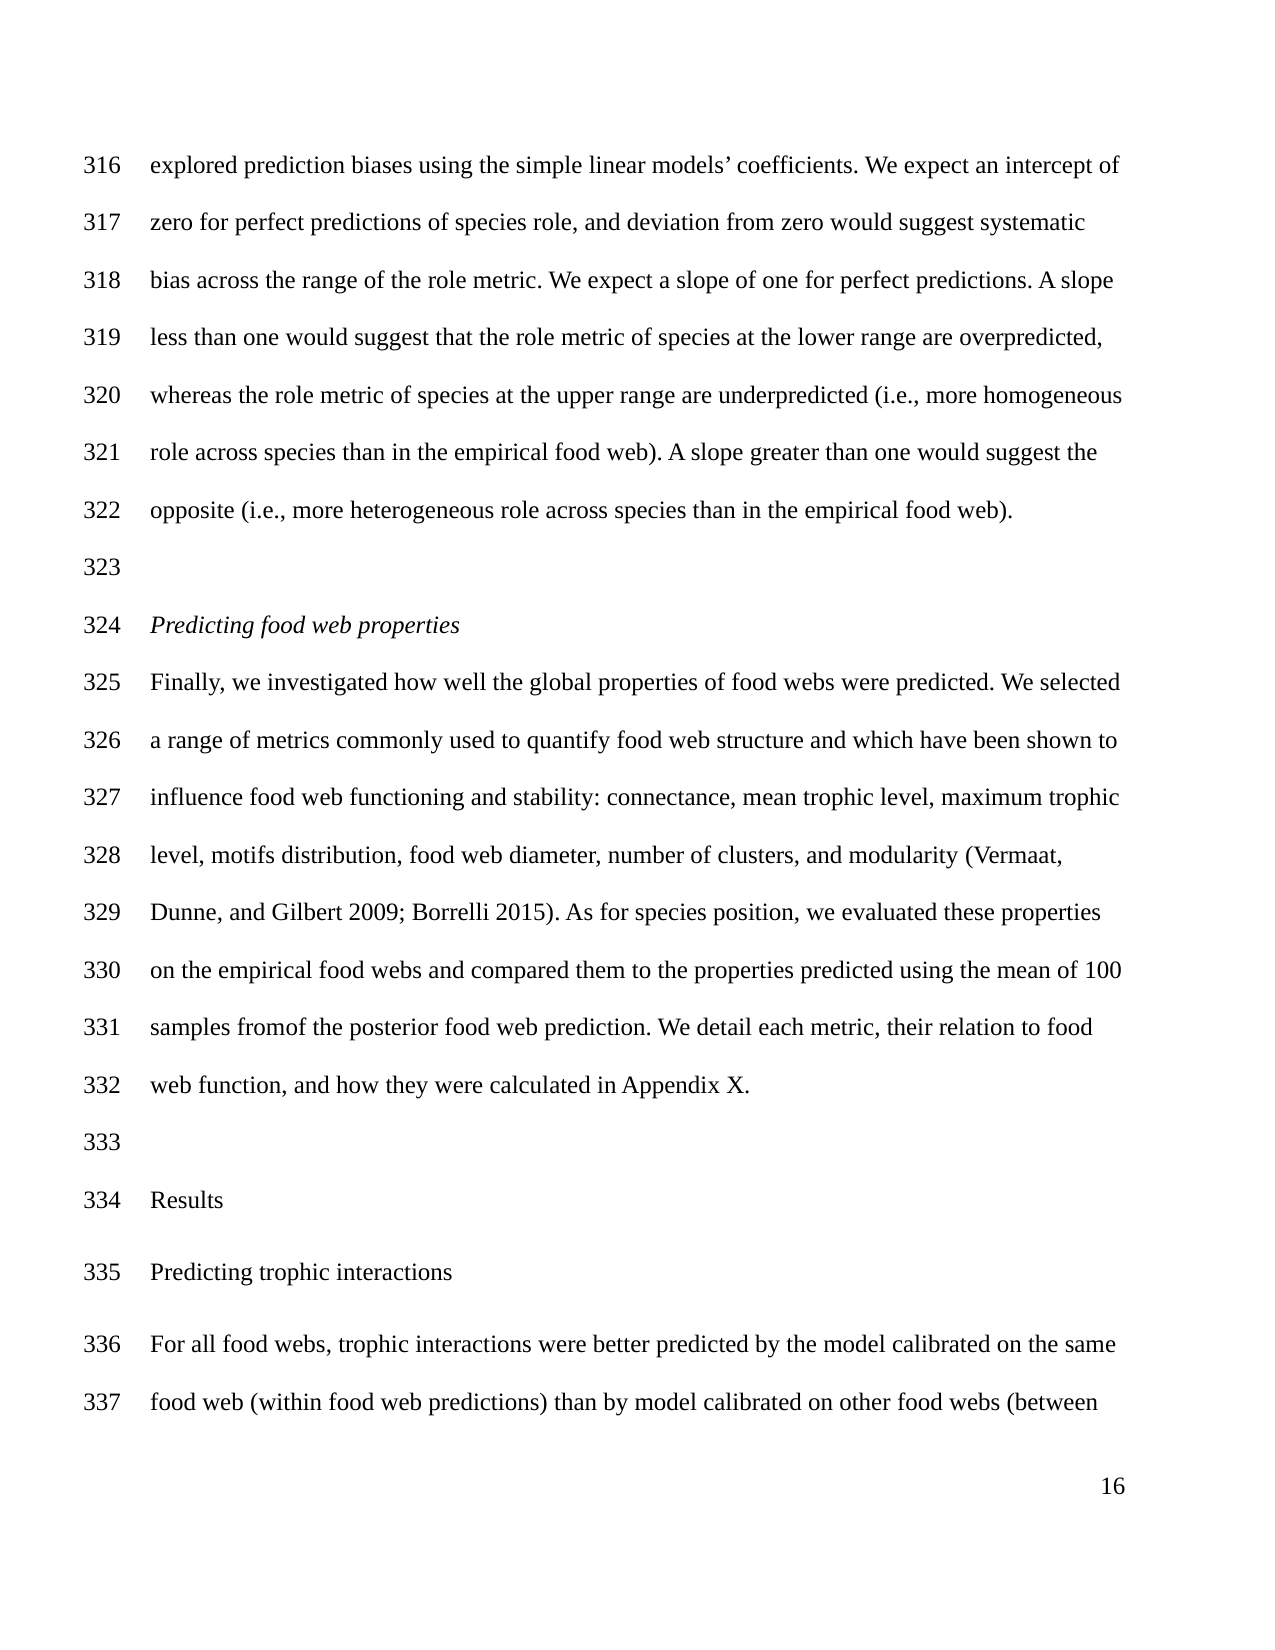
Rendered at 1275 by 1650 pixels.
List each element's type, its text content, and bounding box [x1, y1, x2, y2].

text Predicting trophic interactions [150, 1257, 1125, 1286]
text explored prediction biases using the simple linear models’ coefficients. We expect an intercept of zero for perfect predictions of species role, and deviation from zero would suggest systematic bias across the range of the role metric. We expect a slope of one for perfect predictions. A slope less than one would suggest that the role metric of species at the lower range are overpredicted, whereas the role metric of species at the upper range are underpredicted (i.e., more homogeneous role across species than in the empirical food web). A slope greater than one would suggest the opposite (i.e., more heterogeneous role across species than in the empirical food web). [150, 150, 1125, 524]
text Results [150, 1185, 1125, 1214]
text Predicting food web properties [150, 610, 1125, 639]
text For all food webs, trophic interactions were better predicted by the model calibrated on the same food web (within food web predictions) than by model calibrated on other food webs (between [150, 1329, 1125, 1415]
text Finally, we investigated how well the global properties of food webs were predicted. We selected a range of metrics commonly used to quantify food web structure and which have been shown to influence food web functioning and stability: connectance, mean trophic level, maximum trophic level, motifs distribution, food web diameter, number of clusters, and modularity (Vermaat, Dunne, and Gilbert 2009; Borrelli 2015). As for species position, we evaluated these properties on the empirical food webs and compared them to the properties predicted using the mean of 100 samples fromof the posterior food web prediction. We detail each metric, their relation to food web function, and how they were calculated in Appendix X. [150, 667, 1125, 1099]
